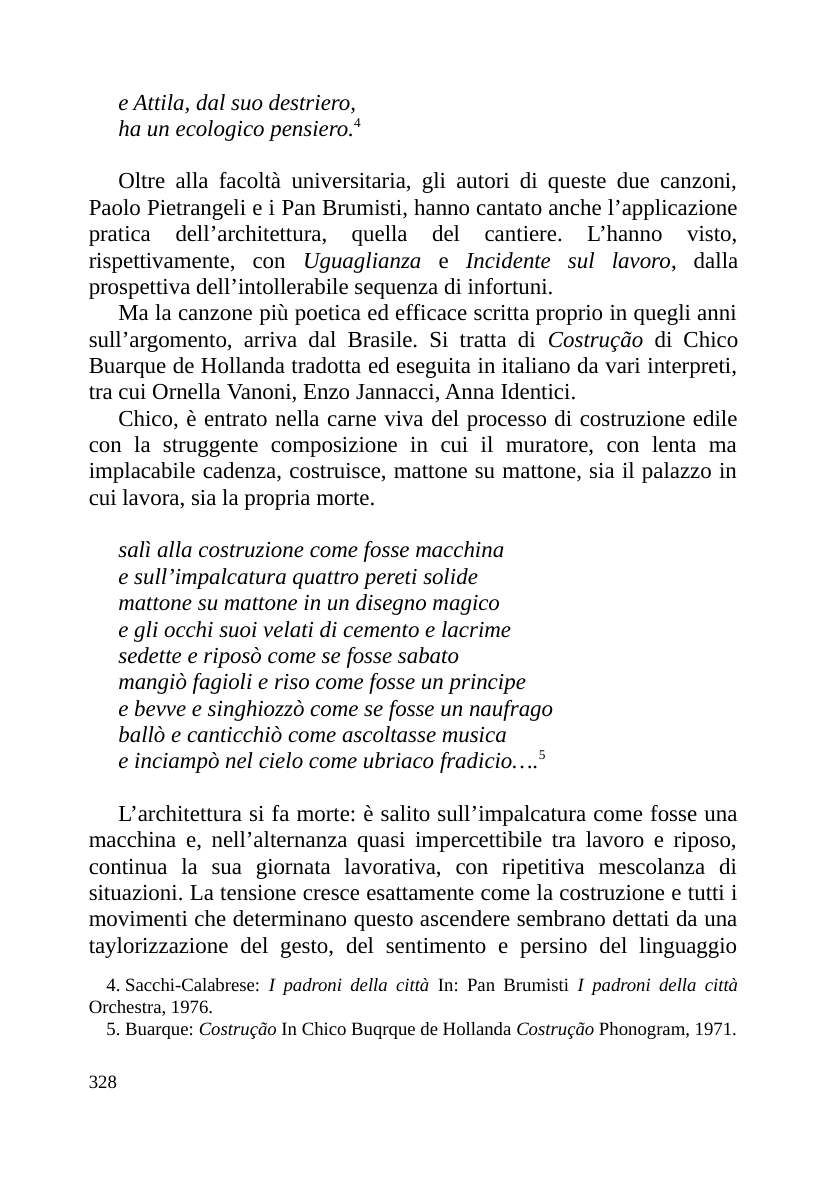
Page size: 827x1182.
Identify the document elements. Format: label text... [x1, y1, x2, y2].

text Oltre alla facoltà universitaria, gli autori di queste due canzoni, Paolo Pietrangeli e i Pan Brumisti, hanno cantato anche l’applicazione pratica dell’architettura, quella del cantiere. L’hanno visto, rispettivamente, con Uguaglianza e Incidente sul lavoro, dalla prospettiva dell’intollerabile sequenza di infortuni. [88, 168, 738, 299]
text e Attila, dal suo destriero, [88, 88, 738, 115]
text Buarque: Costrução In Chico Buqrque de Hollanda Costrução Phonogram, 1971. [88, 1017, 738, 1039]
text ballò e canticchiò come ascoltasse musica [88, 721, 738, 747]
text mattone su mattone in un disegno magico [88, 589, 738, 616]
text salì alla costruzione come fosse macchina [88, 537, 738, 563]
text e inciampò nel cielo come ubriaco fradicio…. [88, 747, 738, 774]
text e gli occhi suoi velati di cemento e lacrime [88, 616, 738, 642]
text ha un ecologico pensiero. [88, 115, 738, 141]
text sedette e riposò come se fosse sabato [88, 642, 738, 668]
text Sacchi-Calabrese: I padroni della città In: Pan Brumisti I padroni della città Orchestra, 1976. [88, 974, 738, 1017]
text L’architettura si fa morte: è salito sull’impalcatura come fosse una macchina e, nell’alternanza quasi impercettibile tra lavoro e riposo, continua la sua giornata lavorativa, con ripetitiva mescolanza di situazioni. La tensione cresce esattamente come la costruzione e tutti i movimenti che determinano questo ascendere sembrano dettati da una taylorizzazione del gesto, del sentimento e persino del linguaggio [88, 800, 738, 958]
text e sull’impalcatura quattro pereti solide [88, 563, 738, 589]
text Ma la canzone più poetica ed efficace scritta proprio in quegli anni sull’argomento, arriva dal Brasile. Si tratta di Costrução di Chico Buarque de Hollanda tradotta ed eseguita in italiano da vari interpreti, tra cui Ornella Vanoni, Enzo Jannacci, Anna Identici. [88, 299, 738, 405]
text mangiò fagioli e riso come fosse un principe [88, 668, 738, 695]
text e bevve e singhiozzò come se fosse un naufrago [88, 695, 738, 721]
text Chico, è entrato nella carne viva del processo di costruzione edile con la struggente composizione in cui il muratore, con lenta ma implacabile cadenza, costruisce, mattone su mattone, sia il palazzo in cui lavora, sia la propria morte. [88, 405, 738, 510]
